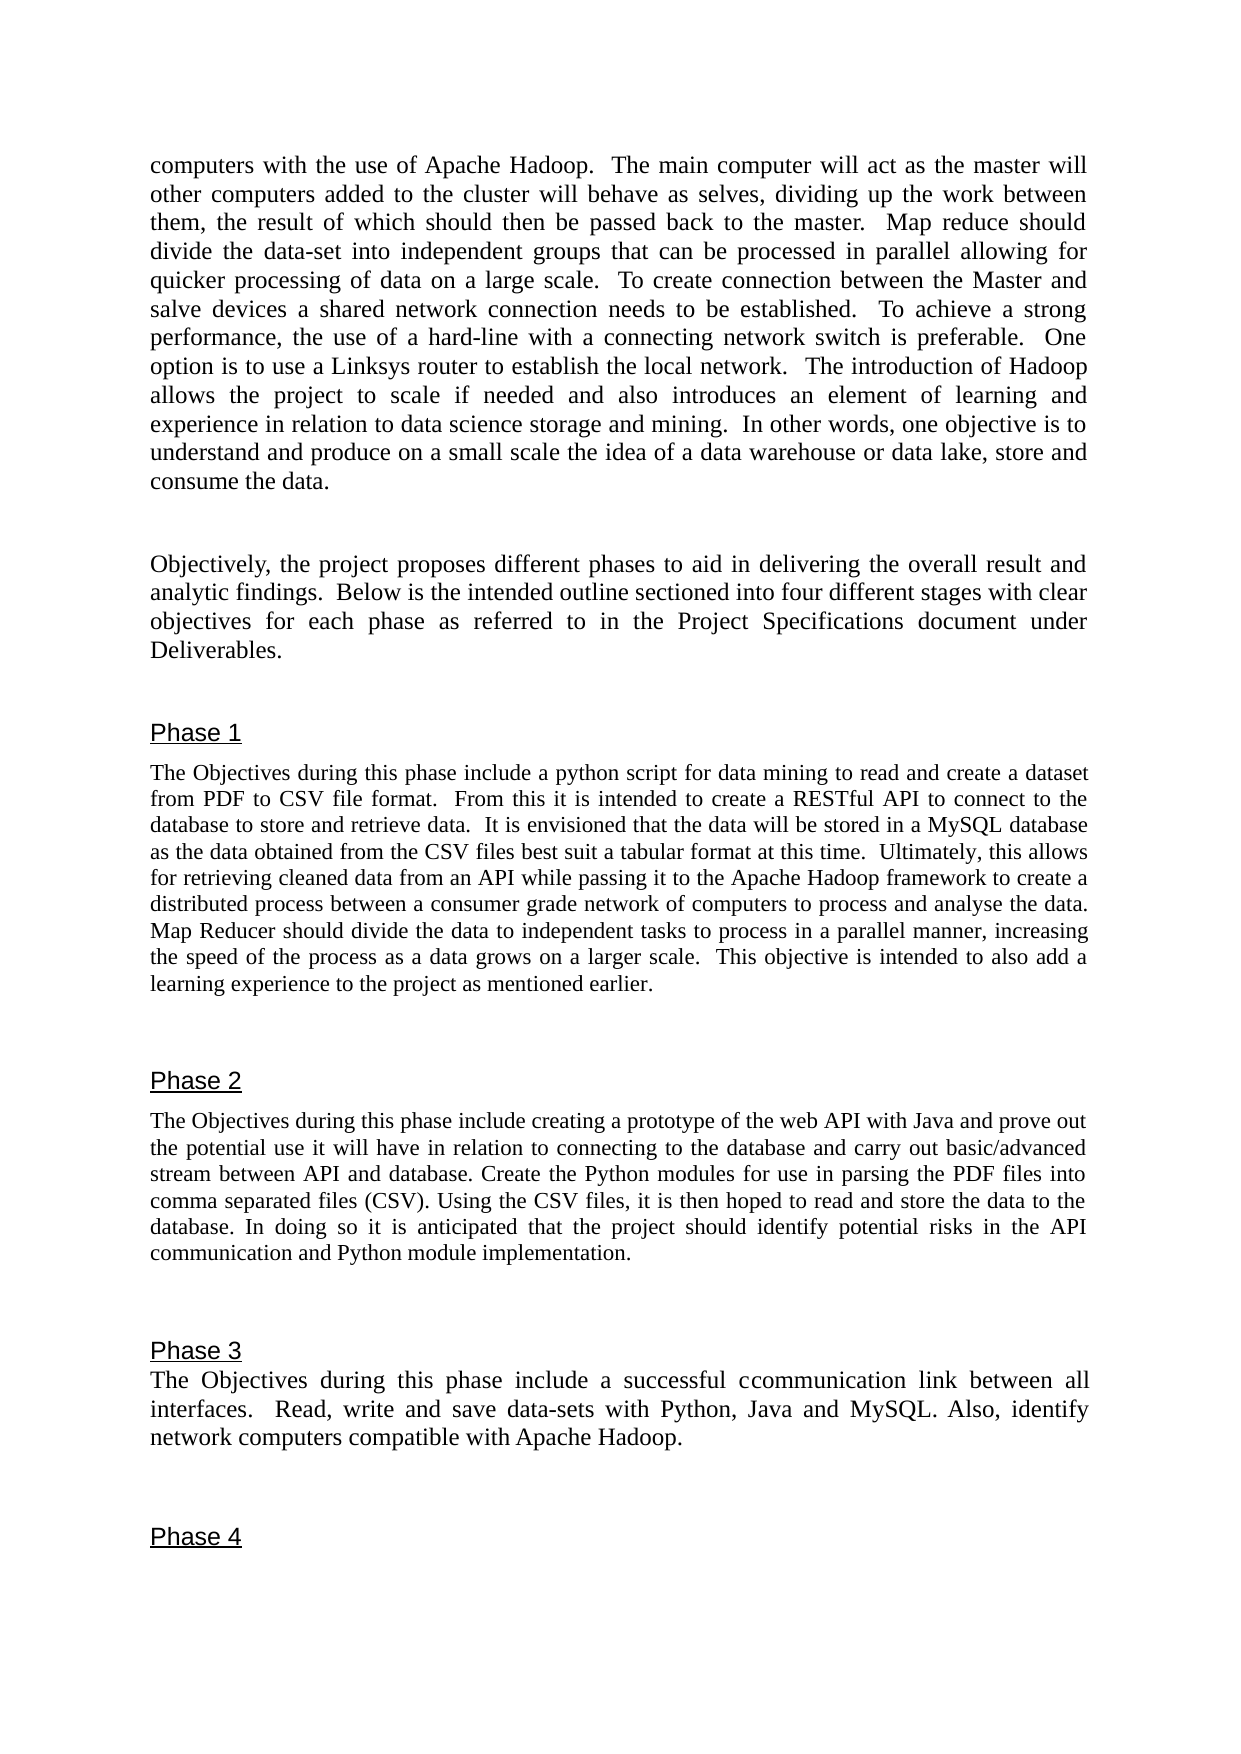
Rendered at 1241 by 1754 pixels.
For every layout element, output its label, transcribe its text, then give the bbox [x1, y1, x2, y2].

title Phase 1 [150, 717, 1088, 746]
text The Objectives during this phase include a python script for data mining to read and create a dataset from PDF to CSV file format. From this it is intended to create a RESTful API to connect to the database to store and retrieve data. It is envisioned that the data will be stored in a MySQL database as the data obtained from the CSV files best suit a tabular format at this time. Ultimately, this allows for retrieving cleaned data from an API while passing it to the Apache Hadoop framework to create a distributed process between a consumer grade network of computers to process and analyse the data. Map Reducer should divide the data to independent tasks to process in a parallel manner, increasing the speed of the process as a data grows on a larger scale. This objective is intended to also add a learning experience to the project as mentioned earlier. [150, 759, 1090, 996]
text computers with the use of Apache Hadoop. The main computer will act as the master will other computers added to the cluster will behave as selves, dividing up the work between them, the result of which should then be passed back to the master. Map reduce should divide the data-set into independent groups that can be processed in parallel allowing for quicker processing of data on a large scale. To create connection between the Master and salve devices a shared network connection needs to be established. To achieve a strong performance, the use of a hard-line with a connecting network switch is preferable. One option is to use a Linksys router to establish the local network. The introduction of Hadoop allows the project to scale if needed and also introduces an element of learning and experience in relation to data science storage and mining. In other words, one objective is to understand and produce on a small scale the idea of a data warehouse or data lake, store and consume the data. [150, 150, 1088, 495]
title Phase 3 [150, 1336, 1088, 1365]
text Objectively, the project proposes different phases to aid in delivering the overall result and analytic findings. Below is the intended outline sectioned into four different stages with clear objectives for each phase as referred to in the Project Specifications document under Deliverables. [150, 549, 1088, 664]
title Phase 2 [150, 1066, 1088, 1095]
text The Objectives during this phase include creating a prototype of the web API with Java and prove out the potential use it will have in relation to connecting to the database and carry out basic/advanced stream between API and database. Create the Python modules for use in parsing the PDF files into comma separated files (CSV). Using the CSV files, it is then hoped to read and store the data to the database. In doing so it is anticipated that the project should identify potential risks in the API communication and Python module implementation. [150, 1108, 1088, 1266]
title Phase 4 [150, 1522, 1088, 1550]
list The Objectives during this phase include a successful ccommunication link between all interfaces. Read, write and save data-sets with Python, Java and MySQL. Also, identify network computers compatible with Apache Hadoop. [150, 1365, 1090, 1451]
